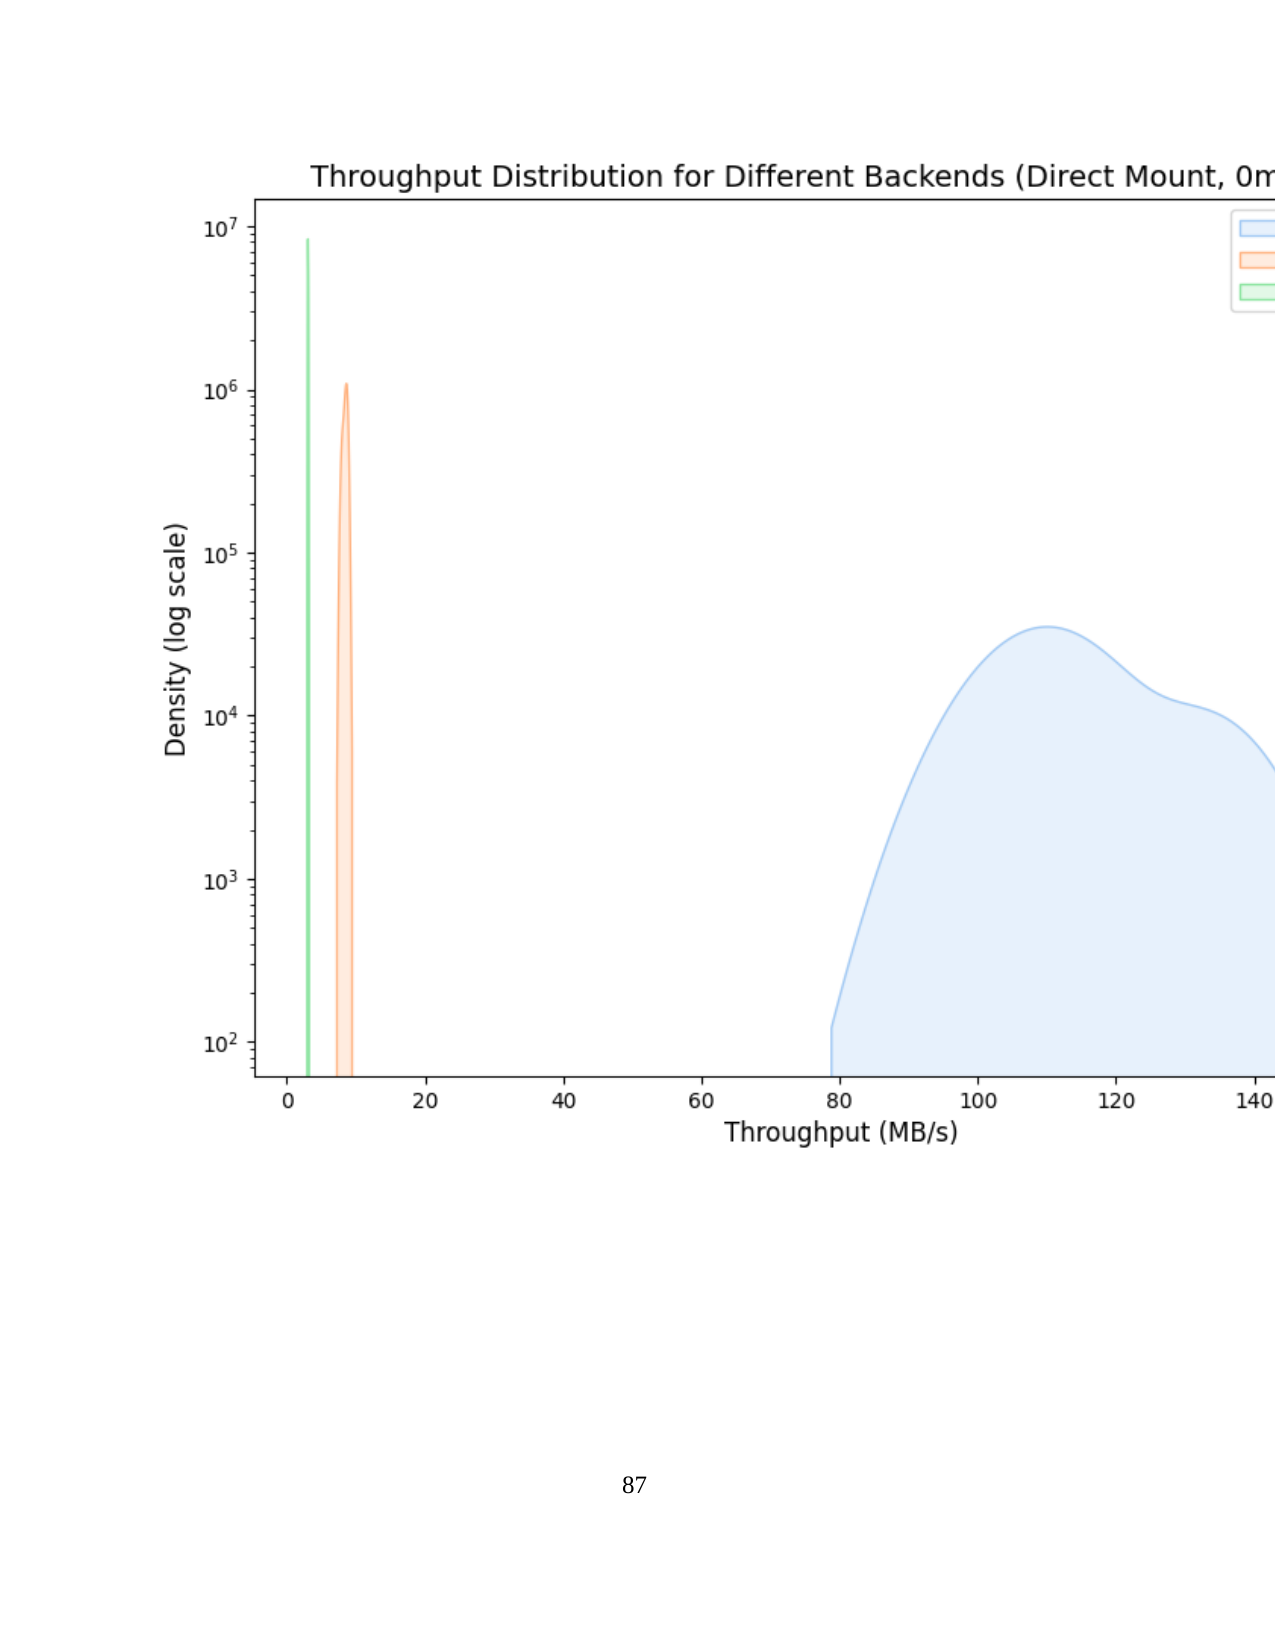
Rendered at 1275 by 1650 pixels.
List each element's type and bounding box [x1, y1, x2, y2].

picture [150, 150, 1275, 1163]
